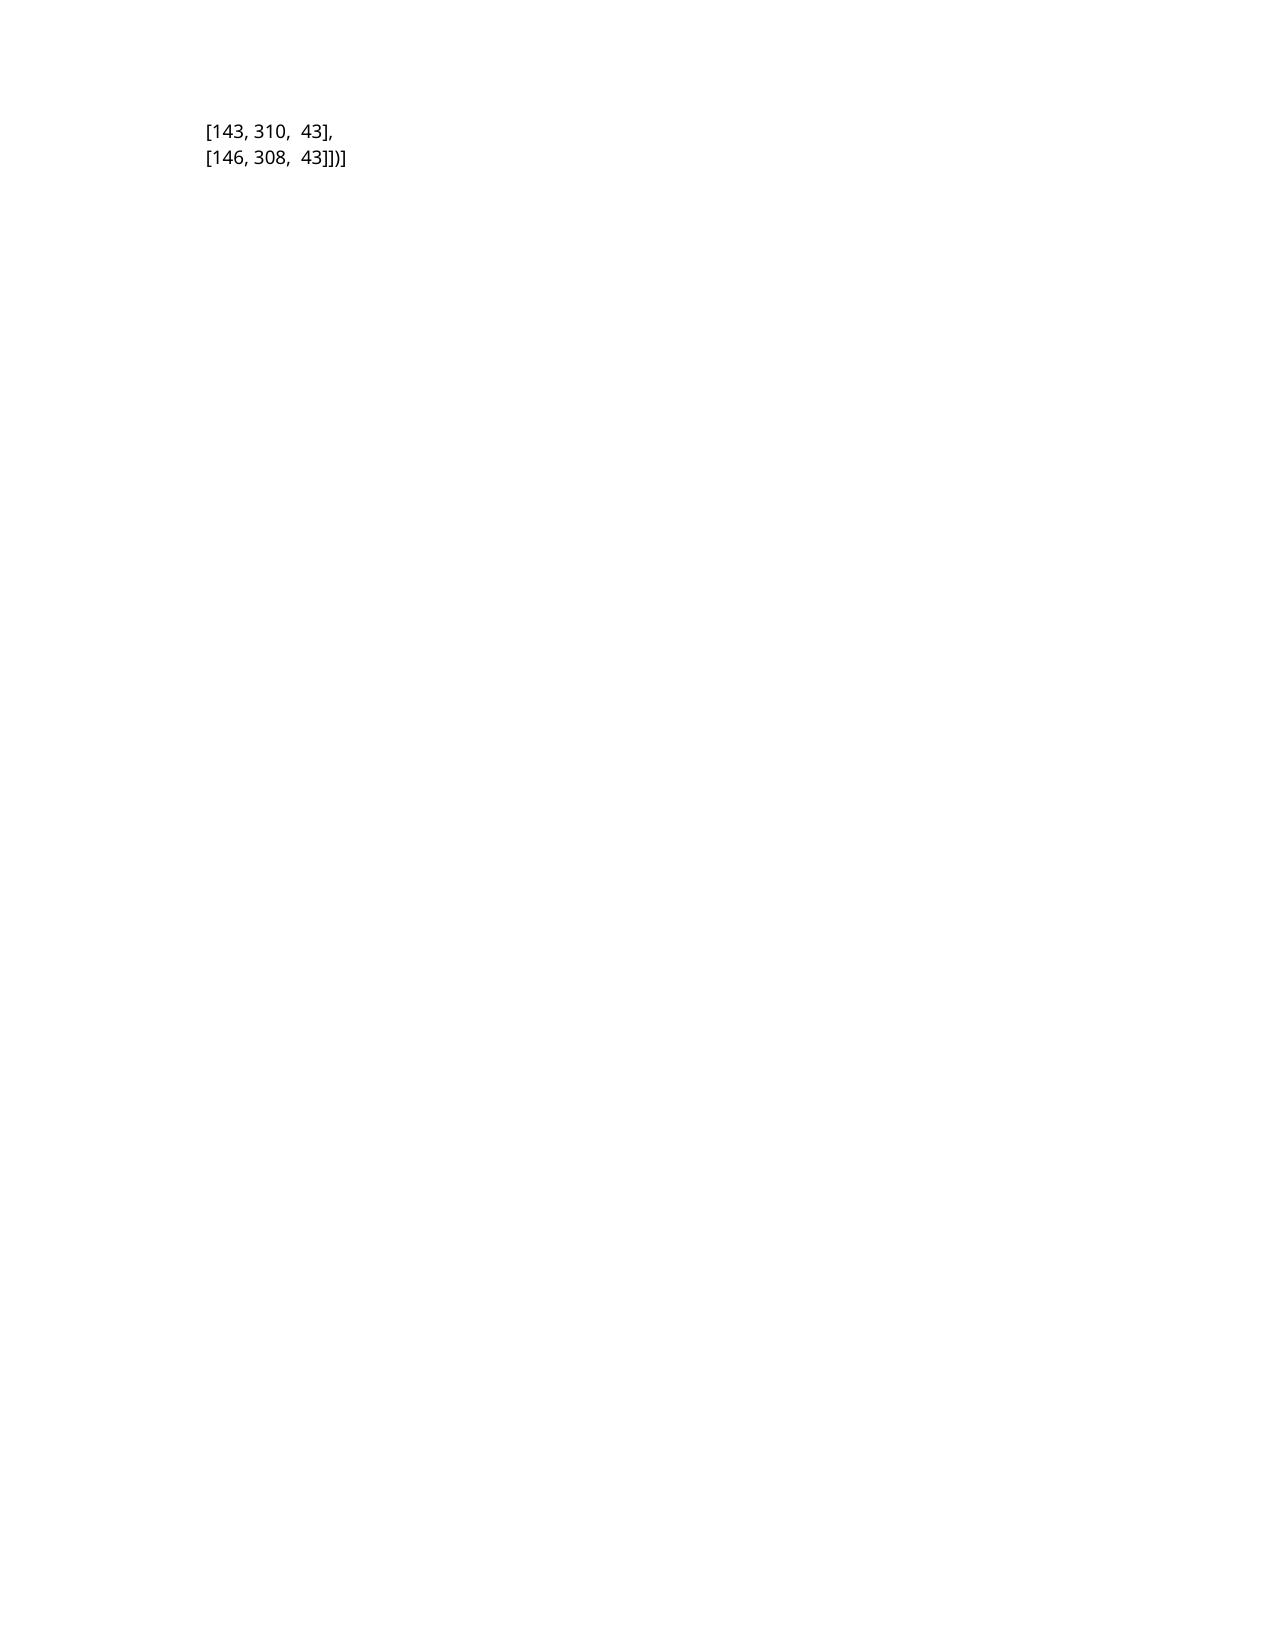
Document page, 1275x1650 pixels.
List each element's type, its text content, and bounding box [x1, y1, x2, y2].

text [143, 310, 43], [118, 118, 1157, 144]
text [146, 308, 43]])] [118, 144, 1157, 171]
